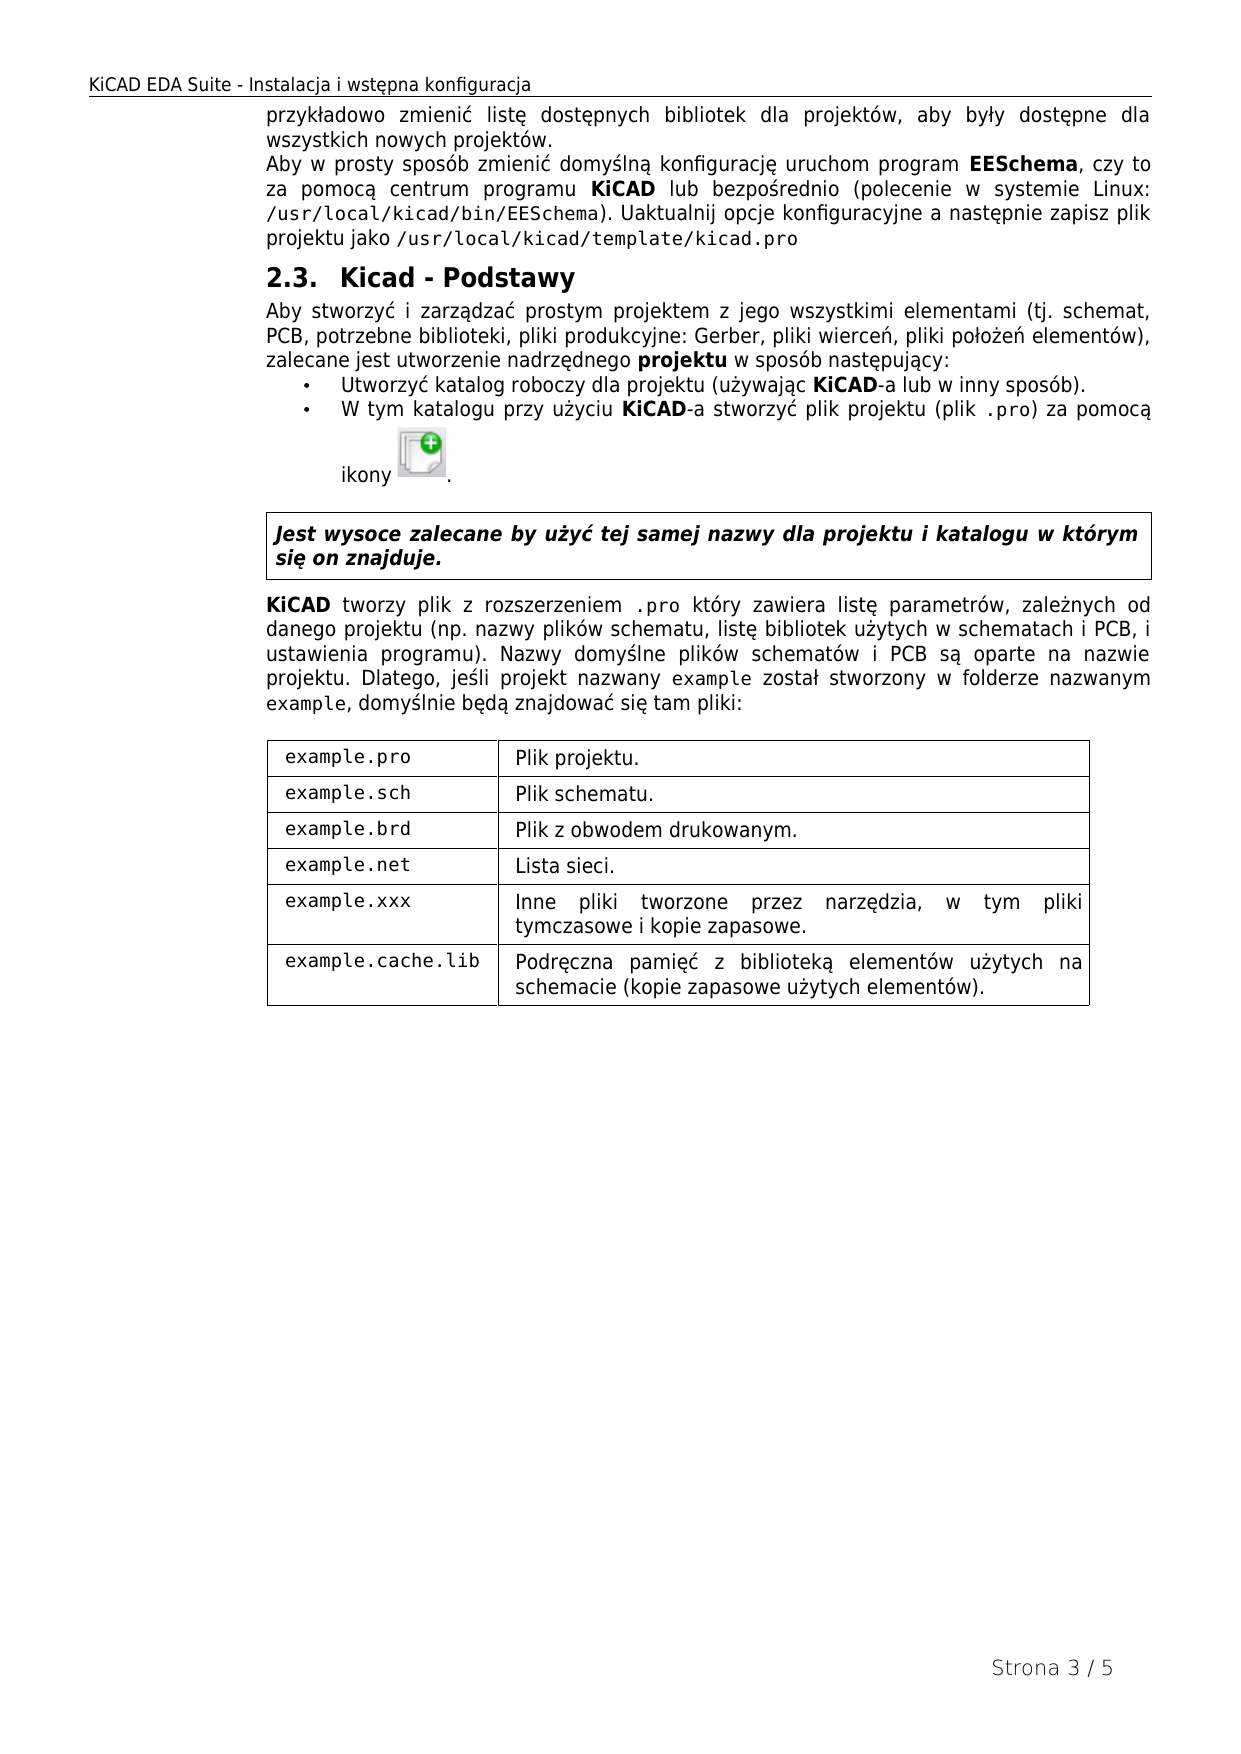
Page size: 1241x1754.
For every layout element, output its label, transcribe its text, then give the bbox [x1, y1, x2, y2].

picture [397, 427, 447, 477]
text Jest wysoce zalecane by użyć tej samej nazwy dla projektu i katalogu w którym się on znajduje. [267, 513, 1151, 579]
table_cell example.cache.lib [268, 945, 497, 1005]
list W tym katalogu przy użyciu KiCAD-a stworzyć plik projektu (plik .pro) za pomocą ikony . [303, 397, 1152, 487]
text KiCAD tworzy plik z rozszerzeniem .pro który zawiera listę parametrów, zależnych od danego projektu (np. nazwy plików schematu, listę bibliotek użytych w schematach i PCB, i ustawienia programu). Nazwy domyślne plików schematów i PCB są oparte na nazwie projektu. Dlatego, jeśli projekt nazwany example został stworzony w folderze nazwanym example, domyślnie będą znajdować się tam pliki: [266, 593, 1152, 715]
subtitle Kicad - Podstawy [266, 262, 1152, 293]
table_cell example.sch [268, 777, 497, 812]
table_cell Plik z obwodem drukowanym. [499, 813, 1089, 848]
text Aby stworzyć i zarządzać prostym projektem z jego wszystkimi elementami (tj. schemat, PCB, potrzebne biblioteki, pliki produkcyjne: Gerber, pliki wierceń, pliki położeń elementów), zalecane jest utworzenie nadrzędnego projektu w sposób następujący: [266, 299, 1152, 373]
table_header Plik projektu. [499, 741, 1089, 776]
text przykładowo zmienić listę dostępnych bibliotek dla projektów, aby były dostępne dla wszystkich nowych projektów. [266, 103, 1152, 152]
table_header example.pro [268, 741, 497, 776]
table_cell example.xxx [268, 885, 497, 944]
table_cell Lista sieci. [499, 849, 1089, 884]
list Utworzyć katalog roboczy dla projektu (używając KiCAD-a lub w inny sposób). [303, 373, 1152, 397]
table_cell Inne pliki tworzone przez narzędzia, w tym pliki tymczasowe i kopie zapasowe. [499, 885, 1089, 944]
table_cell Plik schematu. [499, 777, 1089, 812]
table_cell example.net [268, 849, 497, 884]
table_cell Podręczna pamięć z biblioteką elementów użytych na schemacie (kopie zapasowe użytych elementów). [499, 945, 1089, 1005]
text Aby w prosty sposób zmienić domyślną konfigurację uruchom program EESchema, czy to za pomocą centrum programu KiCAD lub bezpośrednio (polecenie w systemie Linux: /usr/local/kicad/bin/EESchema). Uaktualnij opcje konfiguracyjne a następnie zapisz plik projektu jako /usr/local/kicad/template/kicad.pro [266, 152, 1152, 250]
table_cell example.brd [268, 813, 497, 848]
